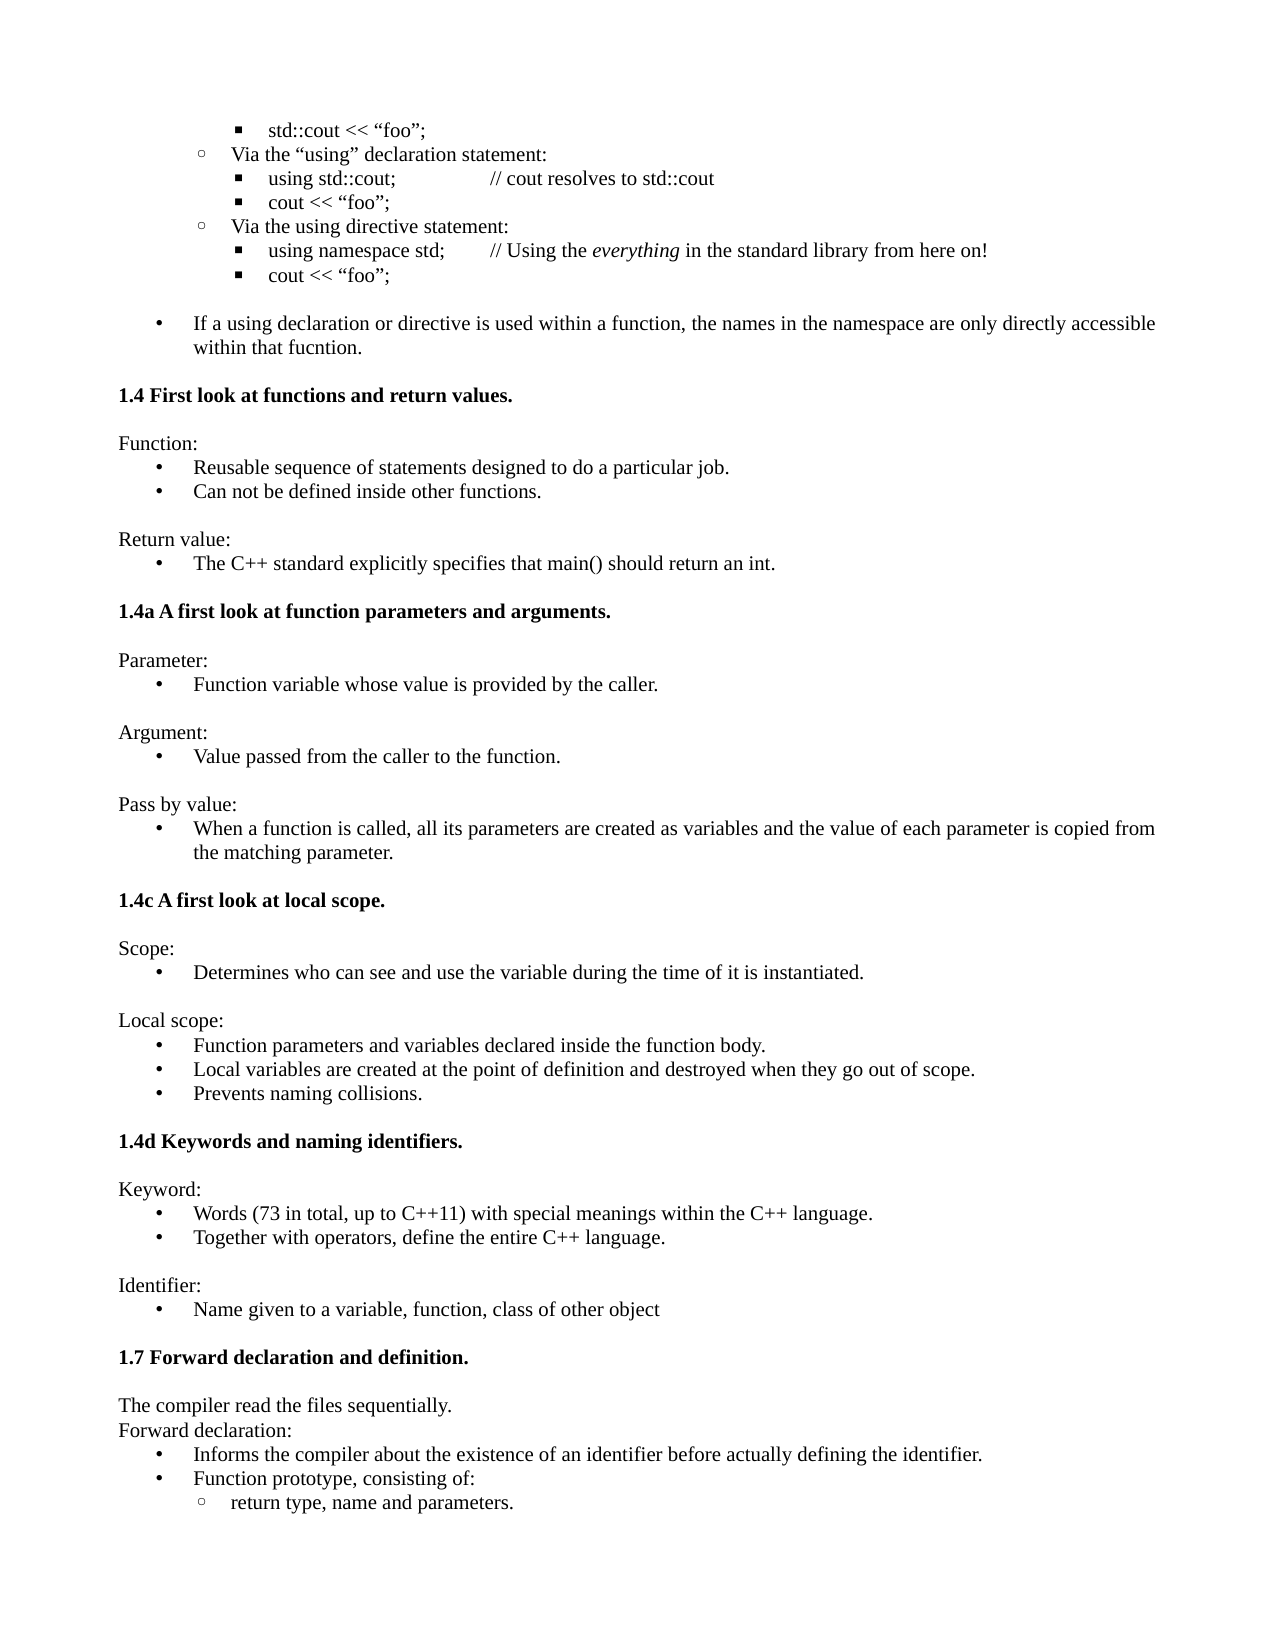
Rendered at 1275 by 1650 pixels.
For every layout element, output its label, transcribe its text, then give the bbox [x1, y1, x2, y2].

list using namespace std; // Using the everything in the standard library from here on! [231, 238, 1157, 262]
list Function prototype, consisting of: [156, 1466, 1157, 1490]
list Function parameters and variables declared inside the function body. [156, 1032, 1157, 1057]
list Reusable sequence of statements designed to do a particular job. [156, 455, 1157, 479]
text 1.4a A first look at function parameters and arguments. [118, 599, 1157, 623]
list Determines who can see and use the variable during the time of it is instantiated. [156, 960, 1157, 984]
list When a function is called, all its parameters are created as variables and the value of each parameter is copied from the matching parameter. [156, 816, 1157, 864]
text Return value: [118, 527, 1157, 551]
list Via the using directive statement: [193, 214, 1157, 238]
list cout << “foo”; [231, 190, 1157, 214]
text 1.7 Forward declaration and definition. [118, 1345, 1157, 1369]
list Local variables are created at the point of definition and destroyed when they go out of scope. [156, 1057, 1157, 1081]
list cout << “foo”; [231, 262, 1157, 287]
text Forward declaration: [118, 1417, 1157, 1442]
text Parameter: [118, 647, 1157, 672]
list return type, name and parameters. [193, 1490, 1157, 1514]
list Value passed from the caller to the function. [156, 744, 1157, 768]
text Identifier: [118, 1273, 1157, 1297]
text 1.4 First look at functions and return values. [118, 383, 1157, 407]
text Scope: [118, 936, 1157, 960]
list Informs the compiler about the existence of an identifier before actually defining the identifier. [156, 1442, 1157, 1466]
text 1.4c A first look at local scope. [118, 888, 1157, 912]
list Words (73 in total, up to C++11) with special meanings within the C++ language. [156, 1201, 1157, 1225]
list If a using declaration or directive is used within a function, the names in the namespace are only directly accessible within that fucntion. [156, 311, 1157, 359]
list Can not be defined inside other functions. [156, 479, 1157, 503]
list using std::cout; // cout resolves to std::cout [231, 166, 1157, 190]
list Function variable whose value is provided by the caller. [156, 672, 1157, 696]
list Name given to a variable, function, class of other object [156, 1297, 1157, 1321]
list Together with operators, define the entire C++ language. [156, 1225, 1157, 1249]
text The compiler read the files sequentially. [118, 1393, 1157, 1417]
text Function: [118, 431, 1157, 455]
list Via the “using” declaration statement: [193, 142, 1157, 166]
text Pass by value: [118, 792, 1157, 816]
list Prevents naming collisions. [156, 1081, 1157, 1105]
list The C++ standard explicitly specifies that main() should return an int. [156, 551, 1157, 575]
text 1.4d Keywords and naming identifiers. [118, 1129, 1157, 1153]
text Argument: [118, 720, 1157, 744]
text Keyword: [118, 1177, 1157, 1201]
text Local scope: [118, 1008, 1157, 1032]
list std::cout << “foo”; [231, 118, 1157, 142]
